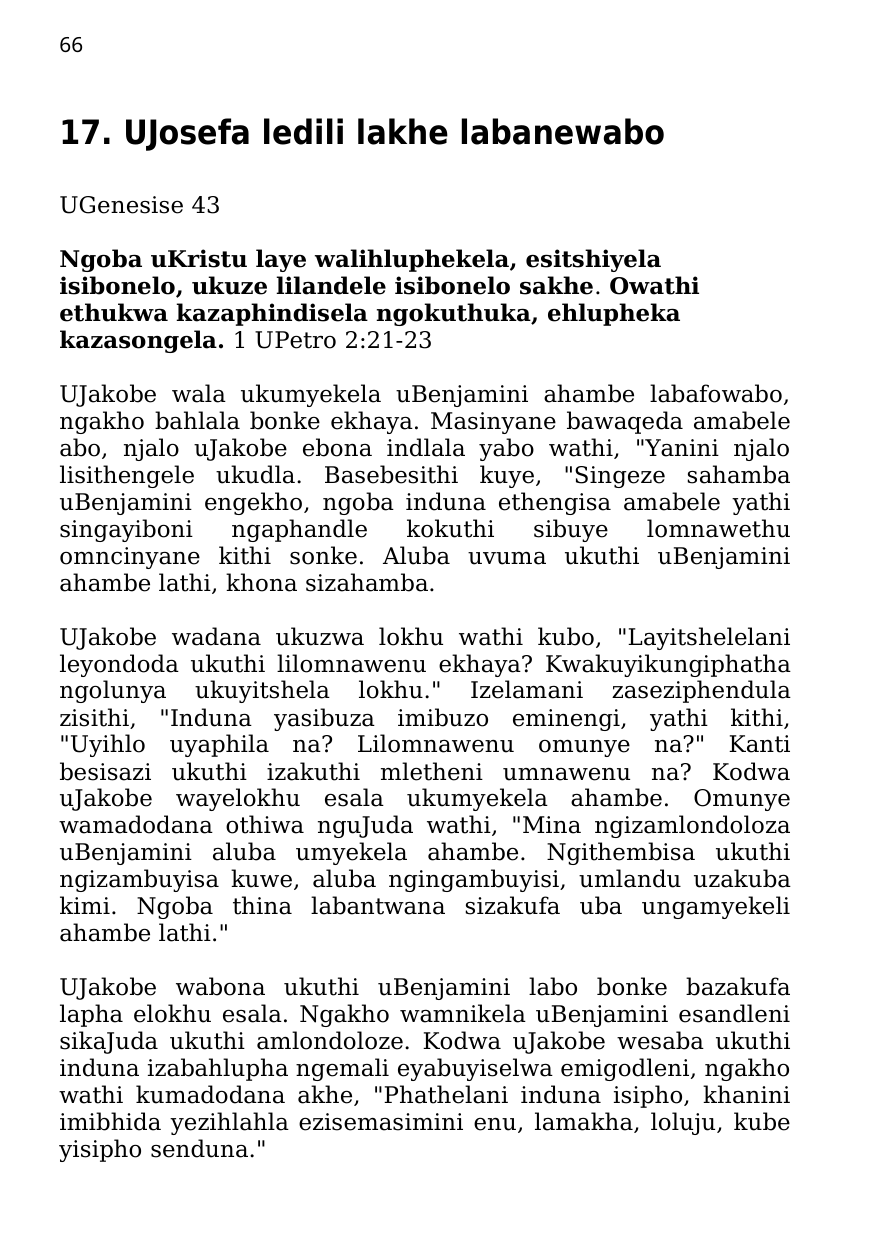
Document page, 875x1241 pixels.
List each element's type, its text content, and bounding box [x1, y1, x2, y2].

text UGenesise 43 [59, 192, 791, 219]
subtitle 17. UJosefa ledili lakhe labanewabo [59, 113, 791, 152]
text UJakobe wadana ukuzwa lokhu wathi kubo, "Layitshelelani leyondoda ukuthi lilomnawenu ekhaya? Kwakuyikungiphatha ngolunya ukuyitshela lokhu." Izelamani zaseziphendula zisithi, "Induna yasibuza imibuzo eminengi, yathi kithi, "Uyihlo uyaphila na? Lilomnawenu omunye na?" Kanti besisazi ukuthi izakuthi mletheni umnawenu na? Kodwa uJakobe wayelokhu esala ukumyekela ahambe. Omunye wamadodana othiwa nguJuda wathi, "Mina ngizamlondoloza uBenjamini aluba umyekela ahambe. Ngithembisa ukuthi ngizambuyisa kuwe, aluba ngingambuyisi, umlandu uzakuba kimi. Ngoba thina labantwana sizakufa uba ungamyekeli ahambe lathi." [59, 623, 791, 947]
text Ngoba uKristu laye walihluphekela, esitshiyela isibonelo, ukuze lilandele isibonelo sakhe. Owathi ethukwa kazaphindisela ngokuthuka, ehlupheka kazasongela. 1 UPetro 2:21-23 [59, 246, 791, 354]
text UJakobe wala ukumyekela uBenjamini ahambe labafowabo, ngakho bahlala bonke ekhaya. Masinyane bawaqeda amabele abo, njalo uJakobe ebona indlala yabo wathi, "Yanini njalo lisithengele ukudla. Basebesithi kuye, "Singeze sahamba uBenjamini engekho, ngoba induna ethengisa amabele yathi singayiboni ngaphandle kokuthi sibuye lomnawethu omncinyane kithi sonke. Aluba uvuma ukuthi uBenjamini ahambe lathi, khona sizahamba. [59, 381, 791, 597]
text UJakobe wabona ukuthi uBenjamini labo bonke bazakufa lapha elokhu esala. Ngakho wamnikela uBenjamini esandleni sikaJuda ukuthi amlondoloze. Kodwa uJakobe wesaba ukuthi induna izabahlupha ngemali eyabuyiselwa emigodleni, ngakho wathi kumadodana akhe, "Phathelani induna isipho, khanini imibhida yezihlahla ezisemasimini enu, lamakha, loluju, kube yisipho senduna." [59, 974, 791, 1163]
